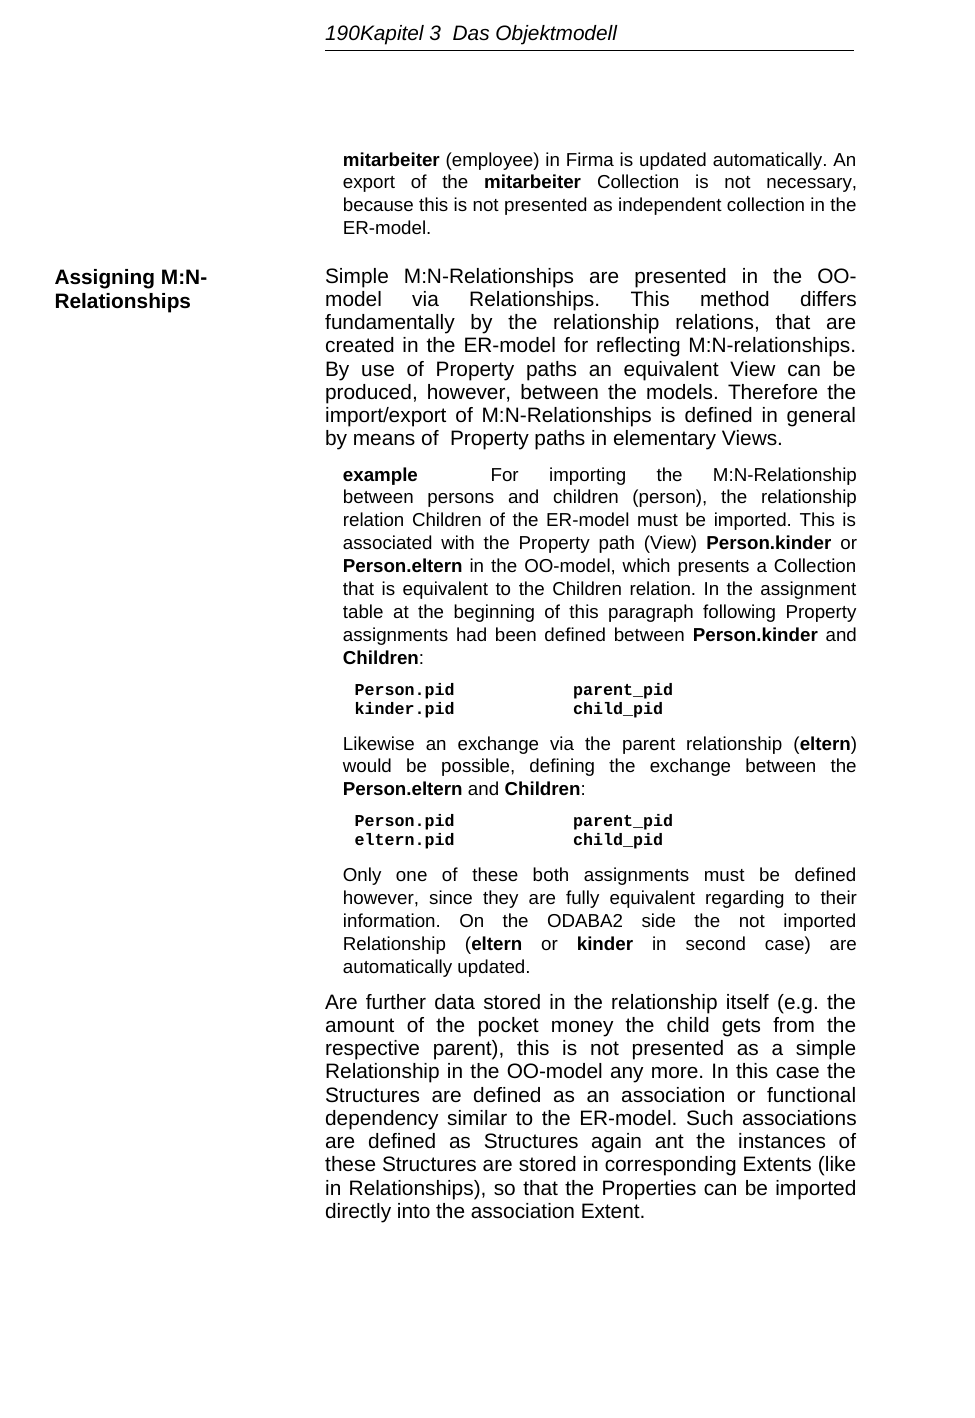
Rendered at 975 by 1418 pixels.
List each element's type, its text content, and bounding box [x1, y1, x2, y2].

text example For importing the M:N-Relationship between persons and children (person), the relationship relation Children of the ER-model must be imported. This is associated with the Property path (View) Person.kinder or Person.eltern in the OO-model, which presents a Collection that is equivalent to the Children relation. In the assignment table at the beginning of this paragraph following Property assignments had been defined between Person.kinder and Children: [343, 463, 857, 669]
text Person.pid parent_pid [354, 813, 857, 832]
text mitarbeiter (employee) in Firma is updated automatically. An export of the mitarbeiter Collection is not necessary, because this is not presented as independent collection in the ER-model. [343, 148, 857, 239]
text eltern.pid child_pid [354, 832, 857, 851]
text Only one of these both assignments must be defined however, since they are fully equivalent regarding to their information. On the ODABA2 side the not imported Relationship (eltern or kinder in second case) are automatically updated. [343, 863, 857, 978]
text Assigning M:N-Relationships [54, 266, 271, 312]
text Person.pid parent_pid [354, 681, 857, 700]
text Are further data stored in the relationship itself (e.g. the amount of the pocket money the child gets from the respective parent), this is not presented as a simple Relationship in the OO-model any more. In this case the Structures are defined as an association or functional dependency similar to the ER-model. Such associations are defined as Structures again ant the instances of these Structures are stored in corresponding Extents (like in Relationships), so that the Properties can be imported directly into the association Extent. [325, 990, 857, 1222]
text Simple M:N-Relationships are presented in the OO-model via Relationships. This method differs fundamentally by the relationship relations, that are created in the ER-model for reflecting M:N-relationships. By use of Property paths an equivalent View can be produced, however, between the models. Therefore the import/export of M:N-Relationships is defined in general by means of Property paths in elementary Views. [325, 264, 857, 450]
text Likewise an exchange via the parent relationship (eltern) would be possible, defining the exchange between the Person.eltern and Children: [343, 732, 857, 800]
text kinder.pid child_pid [354, 700, 857, 719]
